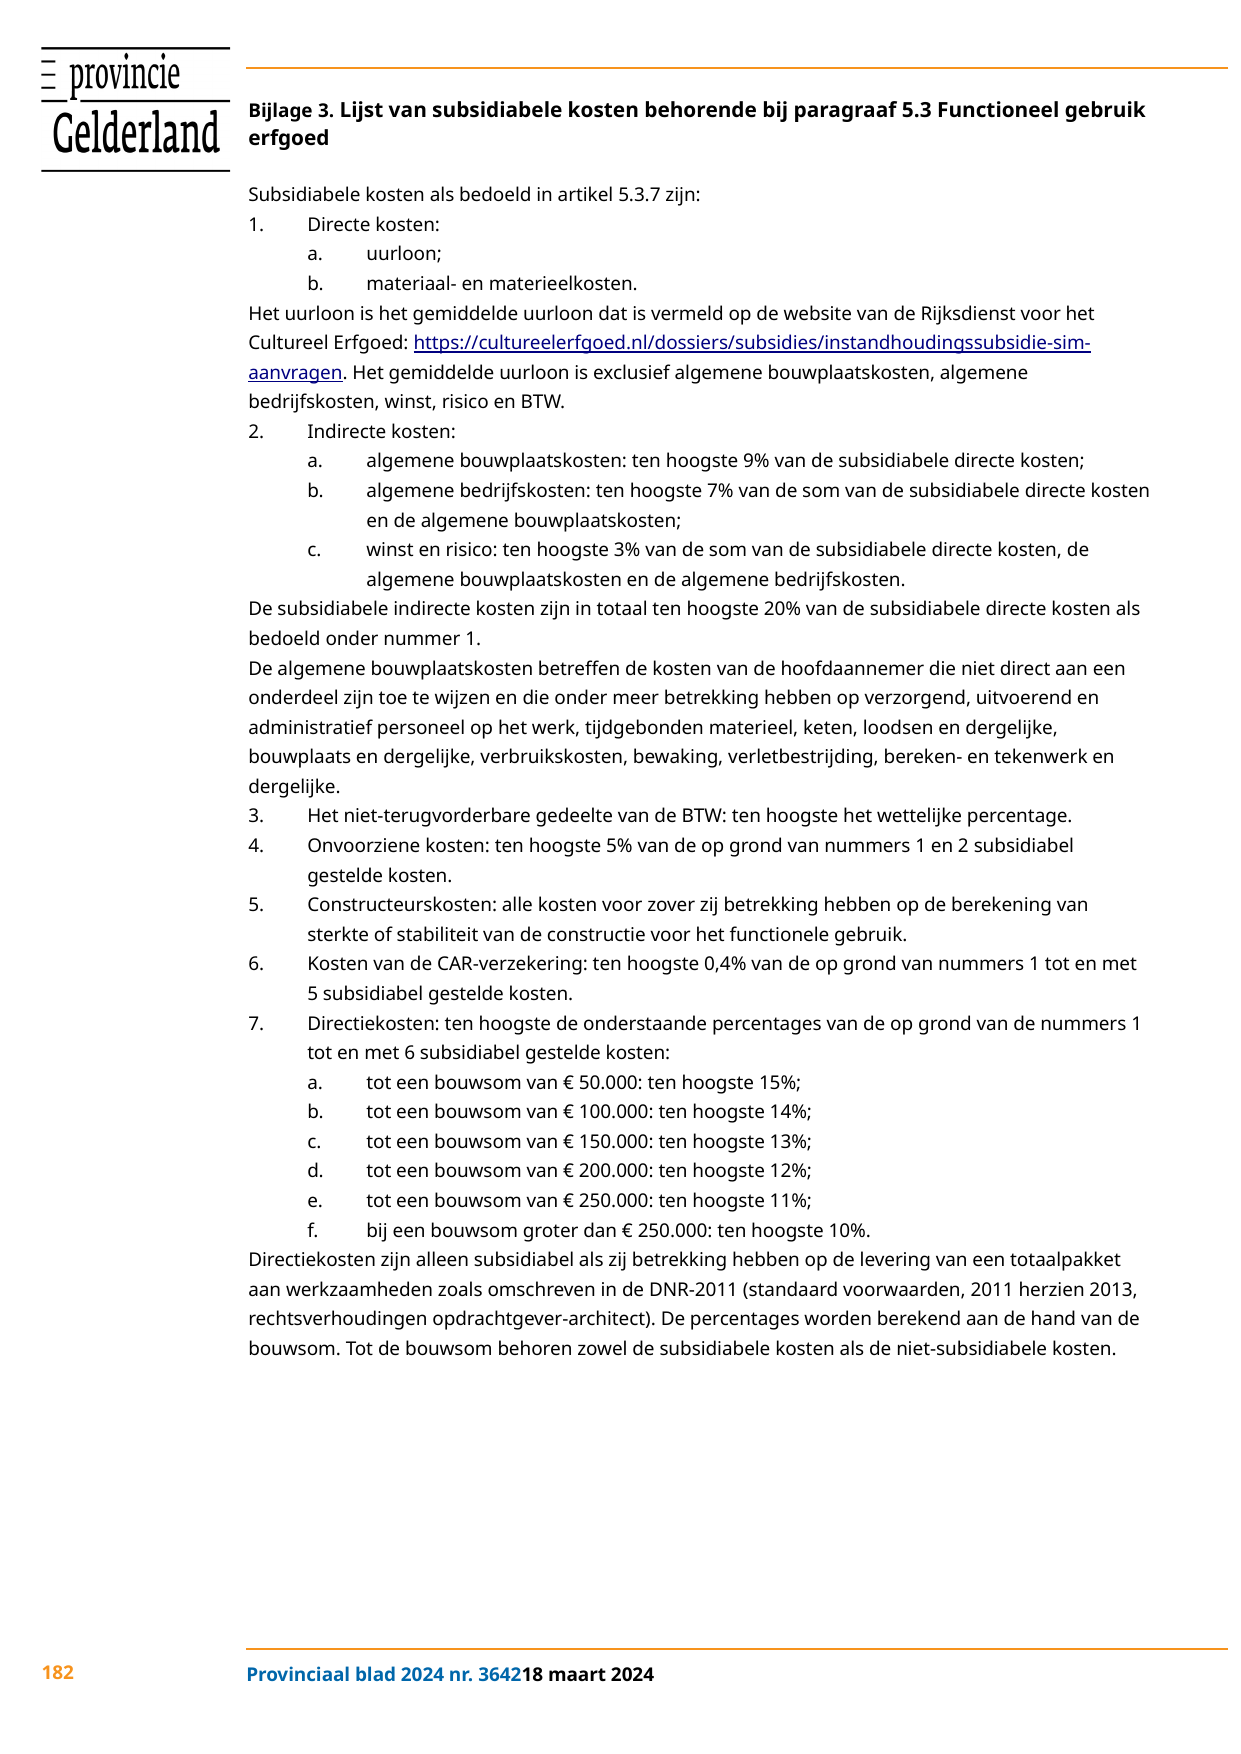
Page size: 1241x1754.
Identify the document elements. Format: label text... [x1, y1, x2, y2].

list Indirecte kosten: [248, 418, 1152, 444]
list Directiekosten: ten hoogste de onderstaande percentages van de op grond van de nummers 1 tot en met 6 subsidiabel gestelde kosten: [248, 1010, 1152, 1065]
list winst en risico: ten hoogste 3% van de som van de subsidiabele directe kosten, de algemene bouwplaatskosten en de algemene bedrijfskosten. [307, 536, 1152, 592]
list tot een bouwsom van € 200.000: ten hoogste 12%; [307, 1158, 1152, 1183]
list uurloon; [307, 241, 1152, 266]
picture [41, 47, 231, 172]
list Onvoorziene kosten: ten hoogste 5% van de op grond van nummers 1 en 2 subsidiabel gestelde kosten. [248, 832, 1152, 887]
list materiaal- en materieelkosten. [307, 270, 1152, 296]
list Het niet-terugvorderbare gedeelte van de BTW: ten hoogste het wettelijke percentage. [248, 803, 1152, 828]
list Directe kosten: [248, 211, 1152, 237]
text Subsidiabele kosten als bedoeld in artikel 5.3.7 zijn: [248, 181, 1152, 207]
text Bijlage 3. Lijst van subsidiabele kosten behorende bij paragraaf 5.3 Functioneel gebruik erfgoed [248, 95, 1152, 152]
list algemene bouwplaatskosten: ten hoogste 9% van de subsidiabele directe kosten; [307, 448, 1152, 473]
list algemene bedrijfskosten: ten hoogste 7% van de som van de subsidiabele directe kosten en de algemene bouwplaatskosten; [307, 477, 1152, 532]
list tot een bouwsom van € 50.000: ten hoogste 15%; [307, 1069, 1152, 1094]
text Het uurloon is het gemiddelde uurloon dat is vermeld op de website van de Rijksdienst voor het Cultureel Erfgoed: https://cultureelerfgoed.nl/dossiers/subsidies/instandhoudingssubsidie-sim-aanvragen. Het gemiddelde uurloon is exclusief algemene bouwplaatskosten, algemene bedrijfskosten, winst, risico en BTW. [248, 300, 1152, 414]
text De subsidiabele indirecte kosten zijn in totaal ten hoogste 20% van de subsidiabele directe kosten als bedoeld onder nummer 1. [248, 596, 1152, 651]
list tot een bouwsom van € 100.000: ten hoogste 14%; [307, 1098, 1152, 1124]
list Kosten van de CAR-verzekering: ten hoogste 0,4% van de op grond van nummers 1 tot en met 5 subsidiabel gestelde kosten. [248, 951, 1152, 1006]
list tot een bouwsom van € 250.000: ten hoogste 11%; [307, 1187, 1152, 1213]
text De algemene bouwplaatskosten betreffen de kosten van de hoofdaannemer die niet direct aan een onderdeel zijn toe te wijzen en die onder meer betrekking hebben op verzorgend, uitvoerend en administratief personeel op het werk, tijdgebonden materieel, keten, loodsen en dergelijke, bouwplaats en dergelijke, verbruikskosten, bewaking, verletbestrijding, bereken- en tekenwerk en dergelijke. [248, 655, 1152, 799]
list Constructeurskosten: alle kosten voor zover zij betrekking hebben op de berekening van sterkte of stabiliteit van de constructie voor het functionele gebruik. [248, 891, 1152, 947]
text Directiekosten zijn alleen subsidiabel als zij betrekking hebben op de levering van een totaalpakket aan werkzaamheden zoals omschreven in de DNR-2011 (standaard voorwaarden, 2011 herzien 2013, rechtsverhoudingen opdrachtgever-architect). De percentages worden berekend aan de hand van de bouwsom. Tot de bouwsom behoren zowel de subsidiabele kosten als de niet-subsidiabele kosten. [248, 1246, 1152, 1361]
list tot een bouwsom van € 150.000: ten hoogste 13%; [307, 1128, 1152, 1154]
list bij een bouwsom groter dan € 250.000: ten hoogste 10%. [307, 1217, 1152, 1242]
